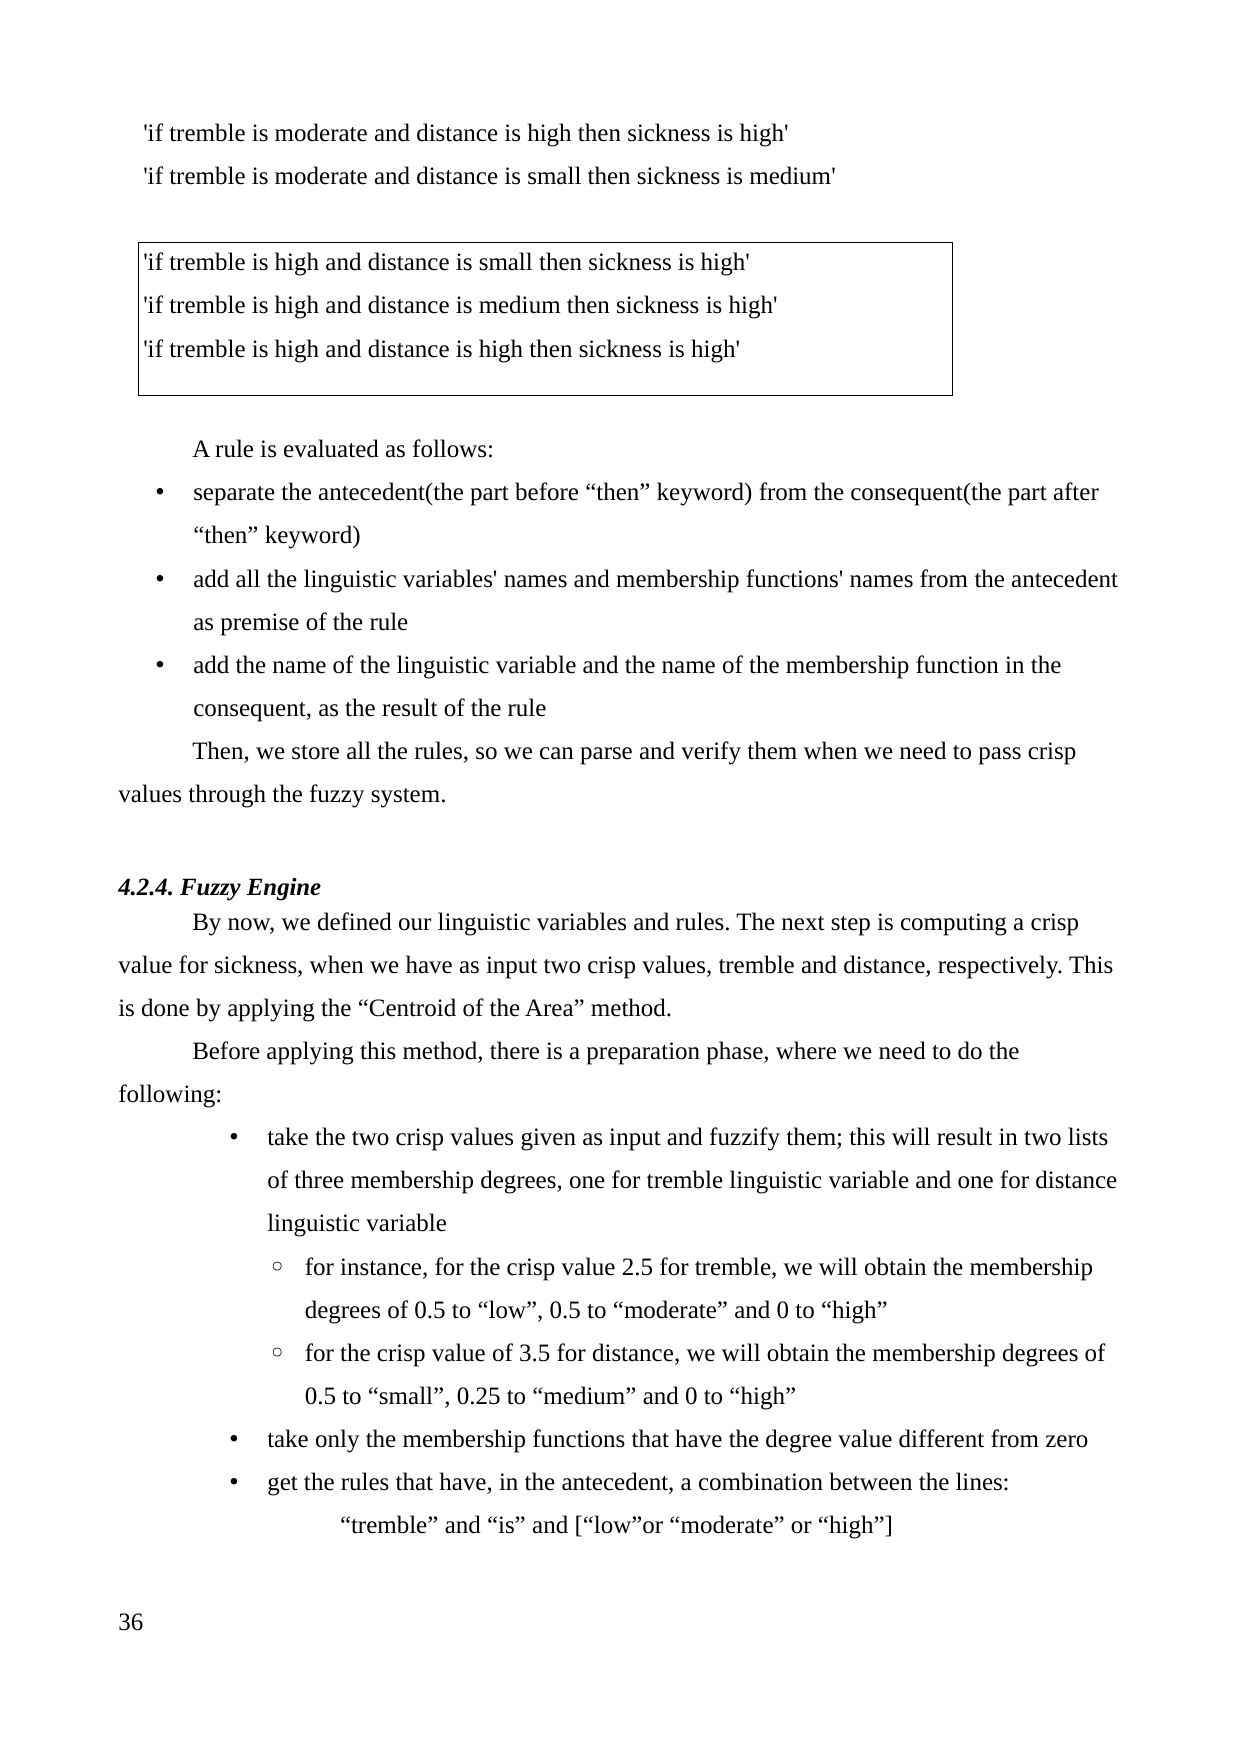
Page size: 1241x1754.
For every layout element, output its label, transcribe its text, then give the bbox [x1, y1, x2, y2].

text Then, we store all the rules, so we can parse and verify them when we need to pass crisp values through the fuzzy system. [118, 736, 1122, 808]
text “tremble” and “is” and [“low”or “moderate” or “high”] [118, 1510, 1122, 1539]
list add the name of the linguistic variable and the name of the membership function in the consequent, as the result of the rule [156, 650, 1122, 722]
text 'if tremble is moderate and distance is small then sickness is medium' [118, 161, 1122, 190]
text [953, 291, 1122, 319]
list get the rules that have, in the antecedent, a combination between the lines: [229, 1467, 1122, 1496]
text [953, 334, 1122, 362]
list for instance, for the crisp value 2.5 for tremble, we will obtain the membership degrees of 0.5 to “low”, 0.5 to “moderate” and 0 to “high” [267, 1252, 1122, 1323]
text A rule is evaluated as follows: [118, 434, 1122, 463]
text 'if tremble is high and distance is small then sickness is high' [139, 247, 952, 276]
text 'if tremble is moderate and distance is high then sickness is high' [118, 118, 1122, 147]
list take only the membership functions that have the degree value different from zero [229, 1424, 1122, 1453]
list for the crisp value of 3.5 for distance, we will obtain the membership degrees of 0.5 to “small”, 0.25 to “medium” and 0 to “high” [267, 1338, 1122, 1410]
text 'if tremble is high and distance is high then sickness is high' [139, 334, 952, 362]
text 'if tremble is high and distance is medium then sickness is high' [139, 291, 952, 319]
subtitle 4.2.4. Fuzzy Engine [118, 872, 1122, 900]
text [953, 247, 1122, 276]
list add all the linguistic variables' names and membership functions' names from the antecedent as premise of the rule [156, 564, 1122, 636]
list take the two crisp values given as input and fuzzify them; this will result in two lists of three membership degrees, one for tremble linguistic variable and one for distance linguistic variable [229, 1122, 1122, 1237]
text By now, we defined our linguistic variables and rules. The next step is computing a crisp value for sickness, when we have as input two crisp values, tremble and distance, respectively. This is done by applying the “Centroid of the Area” method. [118, 907, 1122, 1022]
list separate the antecedent(the part before “then” keyword) from the consequent(the part after “then” keyword) [156, 477, 1122, 549]
text Before applying this method, there is a preparation phase, where we need to do the following: [118, 1036, 1122, 1108]
